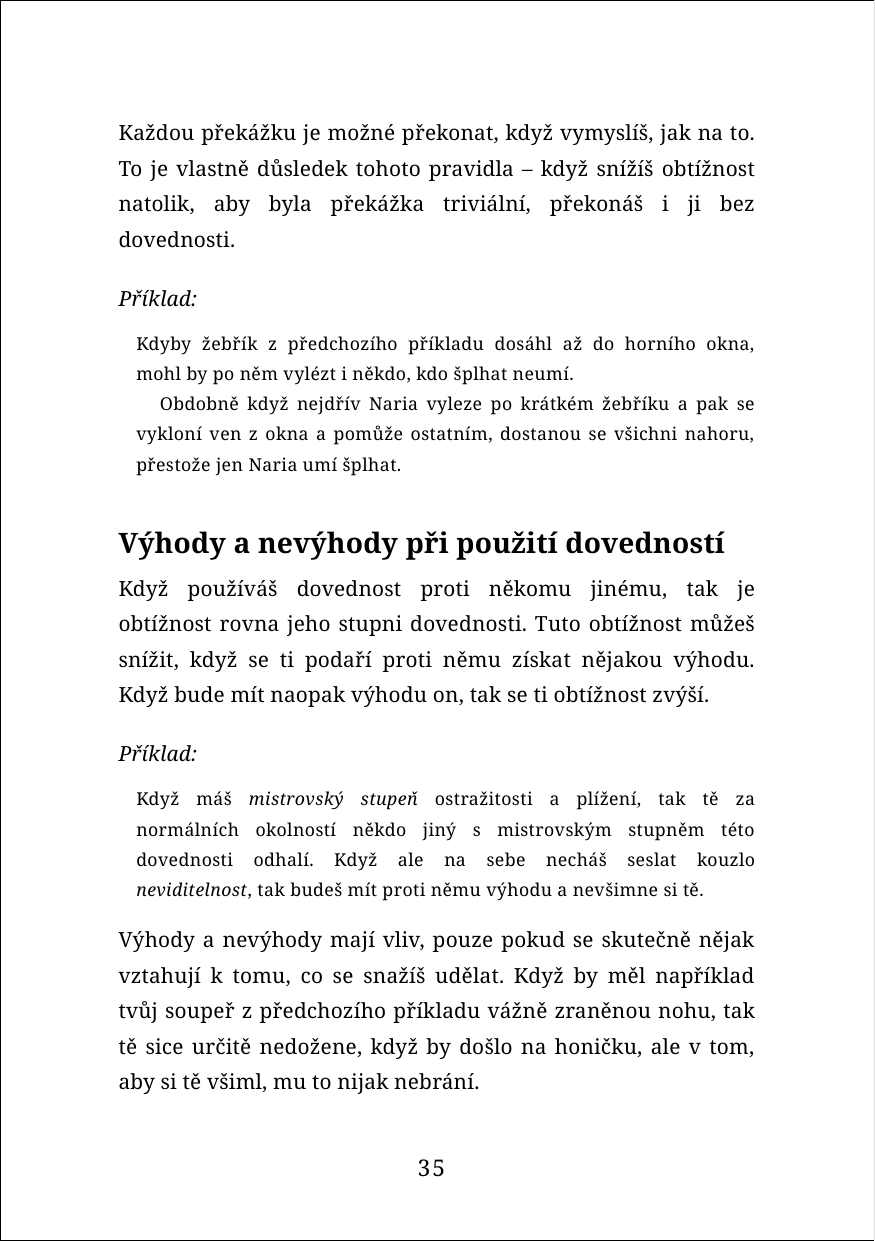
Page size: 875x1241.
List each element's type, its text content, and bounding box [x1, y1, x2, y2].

text Každou překážku je možné překonat, když vymyslíš, jak na to. To je vlastně důsledek tohoto pravidla – když snížíš obtížnost natolik, aby byla překážka triviální, překonáš i ji bez dovednosti. [118, 118, 756, 253]
text Když používáš dovednost proti někomu jinému, tak je obtížnost rovna jeho stupni dovednosti. Tuto obtížnost můžeš snížit, když se ti podaří proti němu získat nějakou výhodu. Když bude mít naopak výhodu on, tak se ti obtížnost zvýší. [118, 574, 756, 709]
text Příklad: [118, 739, 756, 768]
text Výhody a nevýhody mají vliv, pouze pokud se skutečně nějak vztahují k tomu, co se snažíš udělat. Když by měl například tvůj soupeř z předchozího příkladu vážně zraněnou nohu, tak tě sice určitě nedožene, když by došlo na honičku, ale v tom, aby si tě všiml, mu to nijak nebrání. [118, 925, 756, 1096]
text Kdyby žebřík z předchozího příkladu dosáhl až do horního okna, mohl by po něm vylézt i někdo, kdo šplhat neumí. Obdobně když nejdřív Naria vyleze po krátkém žebříku a pak se vykloní ven z okna a pomůže ostatním, dostanou se všichni nahoru, přestože jen Naria umí šplhat. [136, 331, 756, 476]
subtitle Výhody a nevýhody při použití dovedností [118, 524, 756, 562]
text Když máš mistrovský stupeň ostražitosti a plížení, tak tě za normálních okolností někdo jiný s mistrovským stupněm této dovednosti odhalí. Když ale na sebe necháš seslat kouzlo neviditelnost, tak budeš mít proti němu výhodu a nevšimne si tě. [136, 787, 756, 902]
text Příklad: [118, 284, 756, 312]
